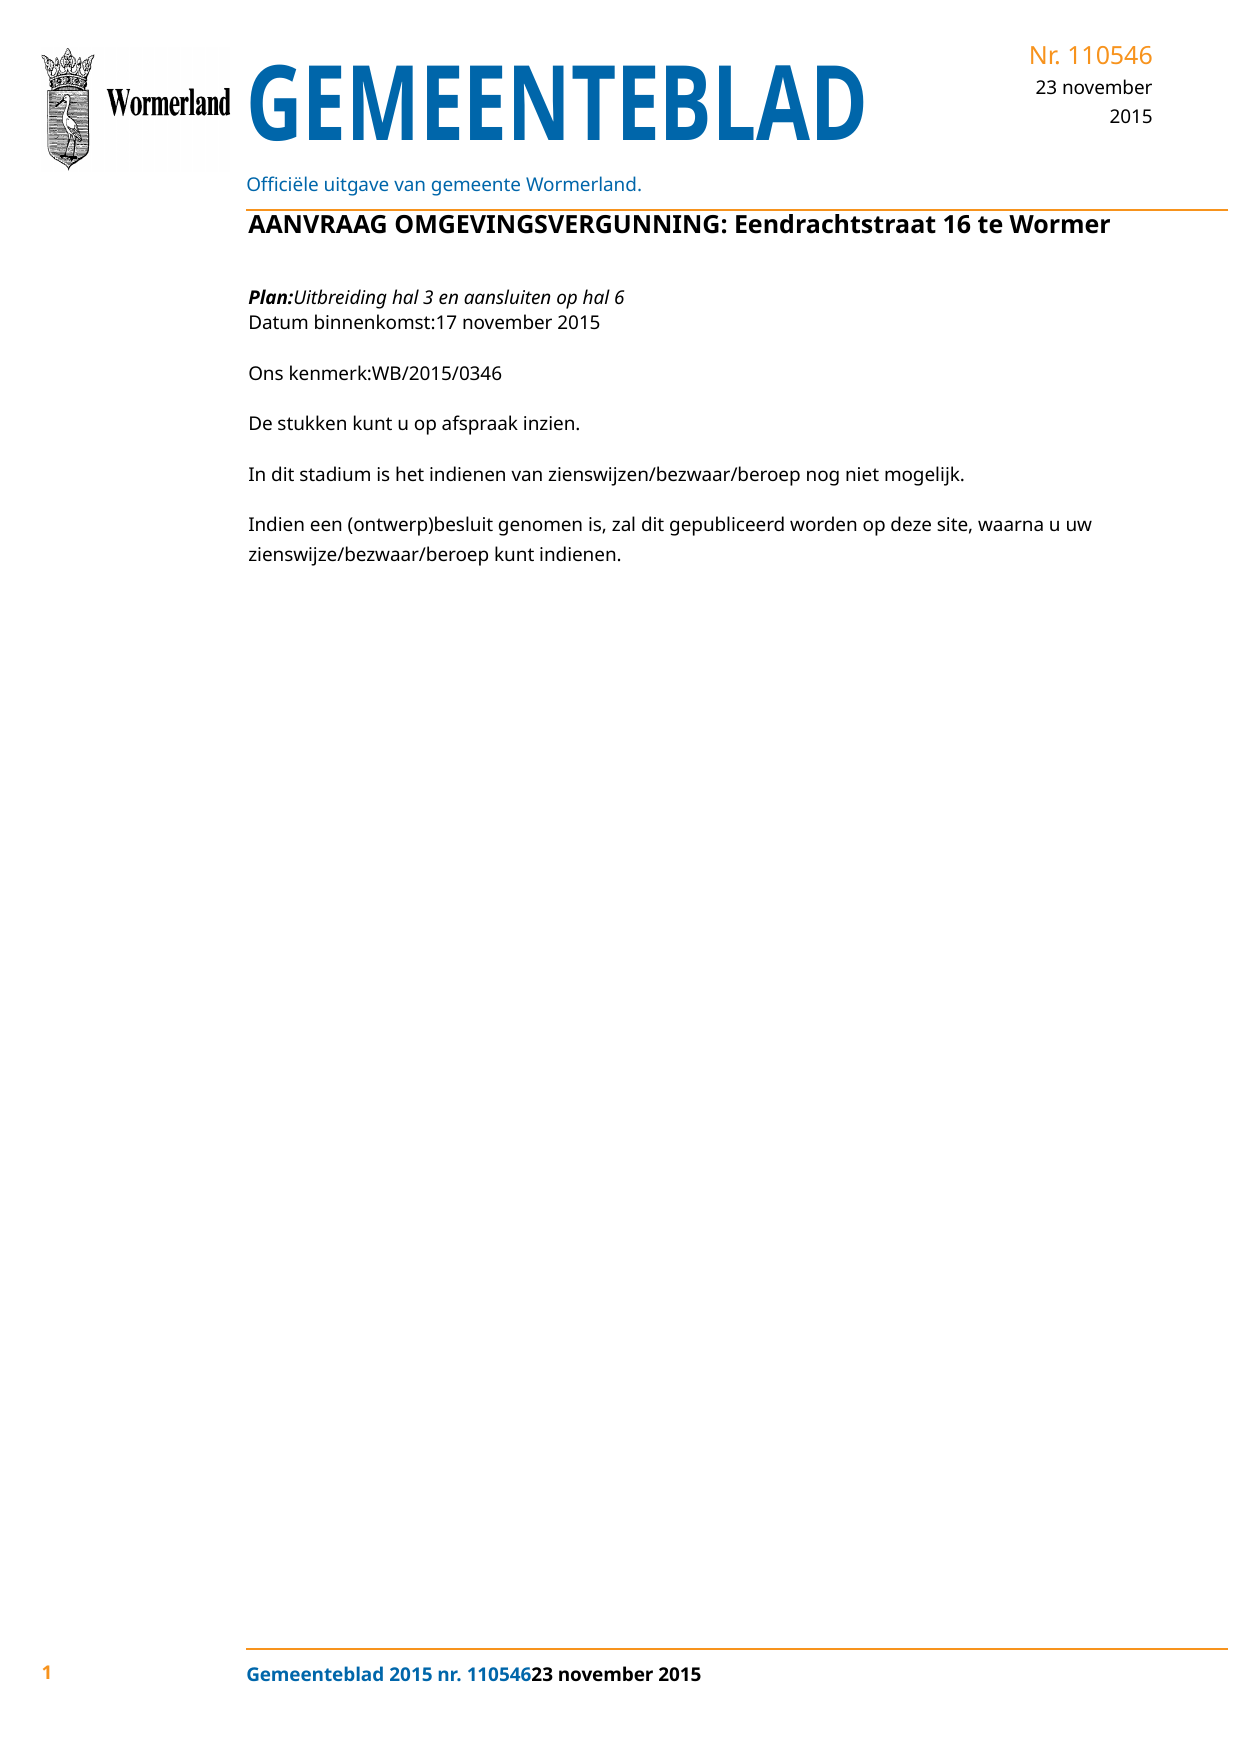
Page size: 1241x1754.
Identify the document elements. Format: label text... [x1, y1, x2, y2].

text AANVRAAG OMGEVINGSVERGUNNING: Eendrachtstraat 16 te Wormer [248, 211, 1152, 241]
text Plan:Uitbreiding hal 3 en aansluiten op hal 6 [248, 284, 1152, 309]
text In dit stadium is het indienen van zienswijzen/bezwaar/beroep nog niet mogelijk. [248, 461, 1152, 487]
text De stukken kunt u op afspraak inzien. [248, 410, 1152, 436]
text Ons kenmerk:WB/2015/0346 [248, 360, 1152, 386]
picture [41, 47, 231, 172]
text Datum binnenkomst:17 november 2015 [248, 309, 1152, 335]
text Indien een (ontwerp)besluit genomen is, zal dit gepubliceerd worden op deze site, waarna u uw zienswijze/bezwaar/beroep kunt indienen. [248, 511, 1152, 567]
